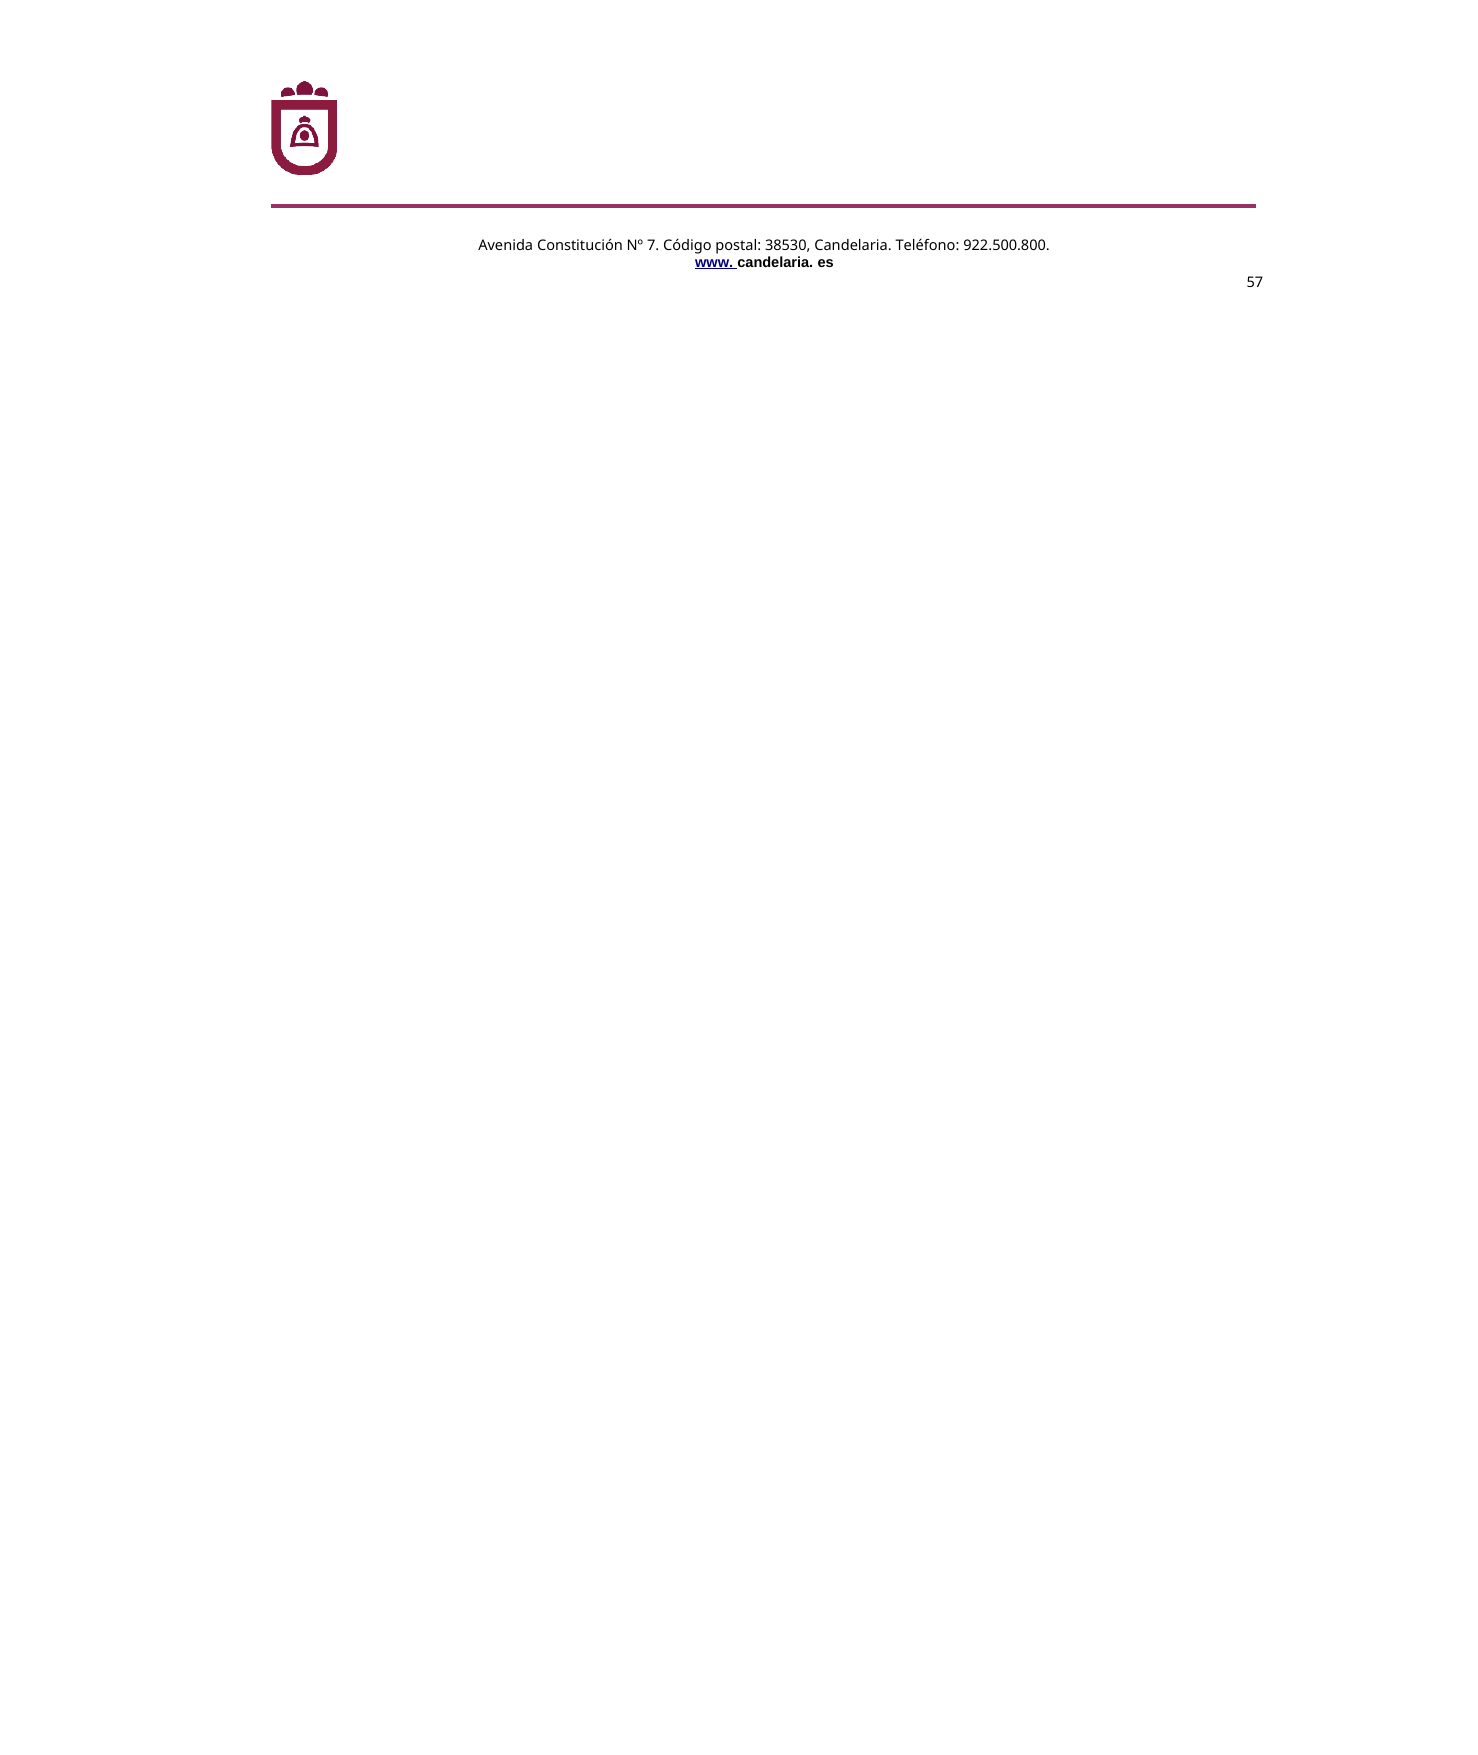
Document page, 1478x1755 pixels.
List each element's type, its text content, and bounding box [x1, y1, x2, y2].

text 57 [37, 272, 1263, 291]
text www. candelaria. es [101, 254, 1427, 271]
text Avenida Constitución Nº 7. Código postal: 38530, Candelaria. Teléfono: 922.500.800. [101, 238, 1427, 254]
